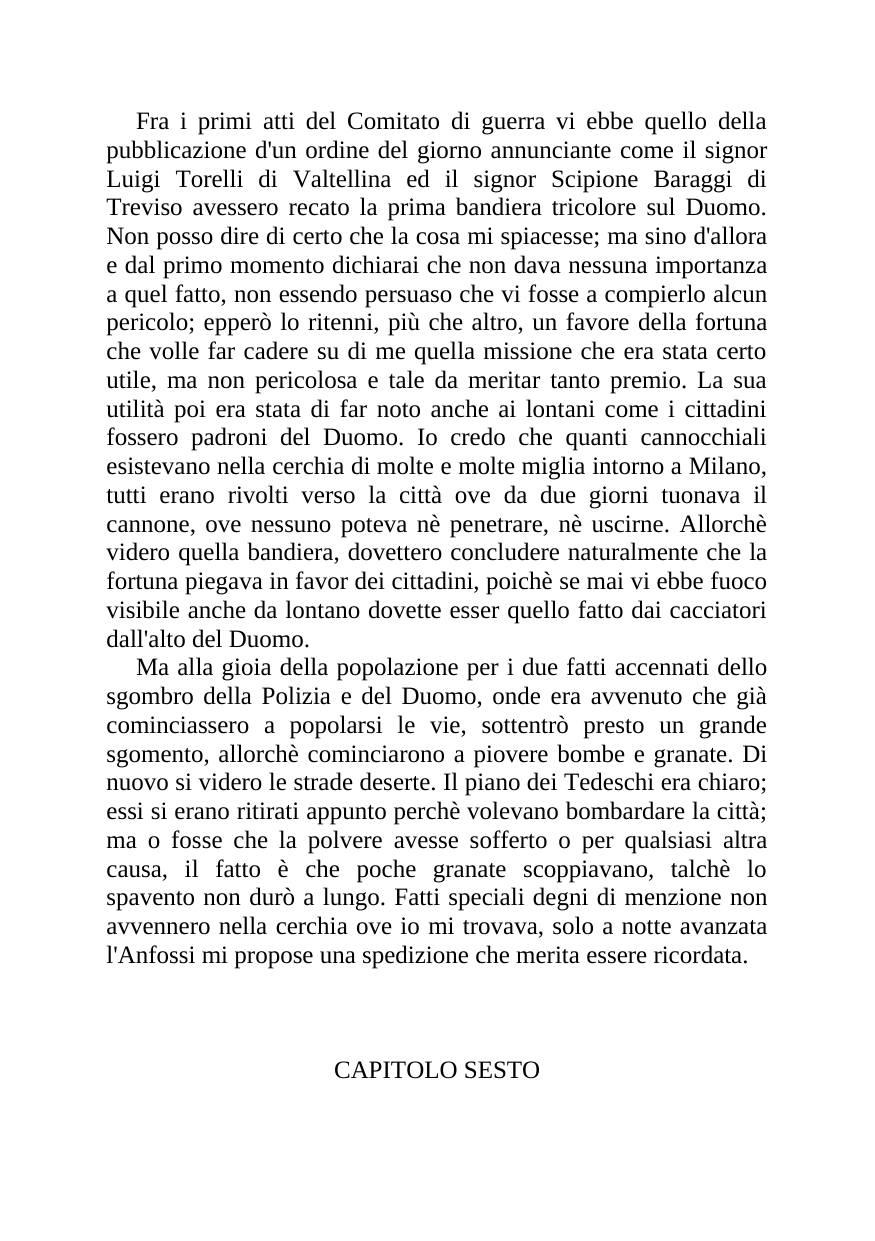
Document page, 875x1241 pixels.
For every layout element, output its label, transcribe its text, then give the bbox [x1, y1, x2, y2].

text CAPITOLO SESTO [106, 1055, 768, 1084]
text Ma alla gioia della popolazione per i due fatti accennati dello sgombro della Polizia e del Duomo, onde era avvenuto che già cominciassero a popolarsi le vie, sottentrò presto un grande sgomento, allorchè cominciarono a piovere bombe e granate. Di nuovo si videro le strade deserte. Il piano dei Tedeschi era chiaro; essi si erano ritirati appunto perchè volevano bombardare la città; ma o fosse che la polvere avesse sofferto o per qualsiasi altra causa, il fatto è che poche granate scoppiavano, talchè lo spavento non durò a lungo. Fatti speciali degni di menzione non avvennero nella cerchia ove io mi trovava, solo a notte avanzata l'Anfossi mi propose una spedizione che merita essere ricordata. [106, 652, 768, 969]
text Fra i primi atti del Comitato di guerra vi ebbe quello della pubblicazione d'un ordine del giorno annunciante come il signor Luigi Torelli di Valtellina ed il signor Scipione Baraggi di Treviso avessero recato la prima bandiera tricolore sul Duomo. Non posso dire di certo che la cosa mi spiacesse; ma sino d'allora e dal primo momento dichiarai che non dava nessuna importanza a quel fatto, non essendo persuaso che vi fosse a compierlo alcun pericolo; epperò lo ritenni, più che altro, un favore della fortuna che volle far cadere su di me quella missione che era stata certo utile, ma non pericolosa e tale da meritar tanto premio. La sua utilità poi era stata di far noto anche ai lontani come i cittadini fossero padroni del Duomo. Io credo che quanti cannocchiali esistevano nella cerchia di molte e molte miglia intorno a Milano, tutti erano rivolti verso la città ove da due giorni tuonava il cannone, ove nessuno poteva nè penetrare, nè uscirne. Allorchè videro quella bandiera, dovettero concludere naturalmente che la fortuna piegava in favor dei cittadini, poichè se mai vi ebbe fuoco visibile anche da lontano dovette esser quello fatto dai cacciatori dall'alto del Duomo. [106, 106, 768, 652]
